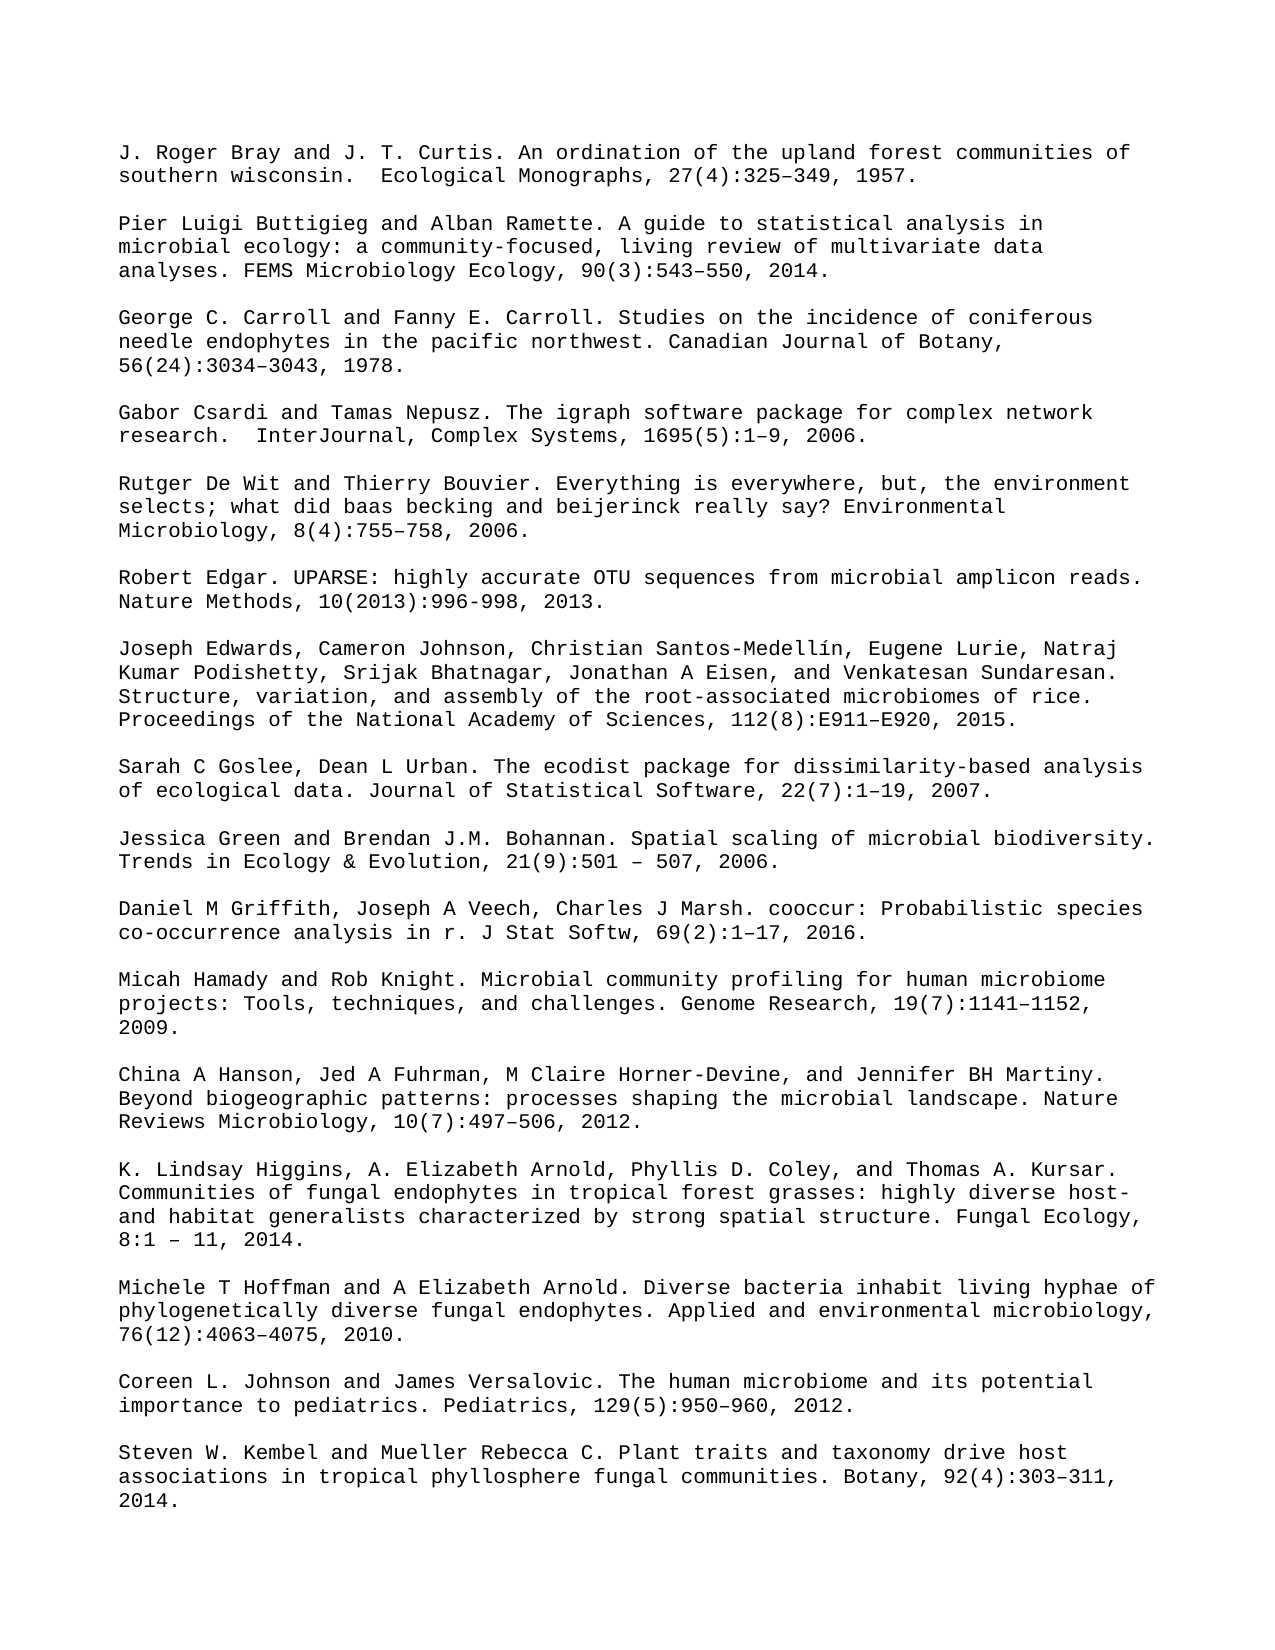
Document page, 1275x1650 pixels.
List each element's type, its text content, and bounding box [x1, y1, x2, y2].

text Rutger De Wit and Thierry Bouvier. Everything is everywhere, but, the environment selects; what did baas becking and beijerinck really say? Environmental Microbiology, 8(4):755–758, 2006. [118, 473, 1157, 544]
text George C. Carroll and Fanny E. Carroll. Studies on the incidence of coniferous needle endophytes in the pacific northwest. Canadian Journal of Botany, 56(24):3034–3043, 1978. [118, 307, 1157, 378]
text Jessica Green and Brendan J.M. Bohannan. Spatial scaling of microbial biodiversity. Trends in Ecology & Evolution, 21(9):501 – 507, 2006. [118, 827, 1157, 875]
text Michele T Hoffman and A Elizabeth Arnold. Diverse bacteria inhabit living hyphae of phylogenetically diverse fungal endophytes. Applied and environmental microbiology, 76(12):4063–4075, 2010. [118, 1277, 1157, 1348]
text K. Lindsay Higgins, A. Elizabeth Arnold, Phyllis D. Coley, and Thomas A. Kursar. Communities of fungal endophytes in tropical forest grasses: highly diverse host- and habitat generalists characterized by strong spatial structure. Fungal Ecology, 8:1 – 11, 2014. [118, 1158, 1157, 1253]
text Joseph Edwards, Cameron Johnson, Christian Santos-Medellín, Eugene Lurie, Natraj Kumar Podishetty, Srijak Bhatnagar, Jonathan A Eisen, and Venkatesan Sundaresan. Structure, variation, and assembly of the root-associated microbiomes of rice. Proceedings of the National Academy of Sciences, 112(8):E911–E920, 2015. [118, 638, 1157, 733]
text Steven W. Kembel and Mueller Rebecca C. Plant traits and taxonomy drive host associations in tropical phyllosphere fungal communities. Botany, 92(4):303–311, 2014. [118, 1442, 1157, 1513]
text Coreen L. Johnson and James Versalovic. The human microbiome and its potential importance to pediatrics. Pediatrics, 129(5):950–960, 2012. [118, 1371, 1157, 1419]
text Gabor Csardi and Tamas Nepusz. The igraph software package for complex network research. InterJournal, Complex Systems, 1695(5):1–9, 2006. [118, 402, 1157, 449]
text Robert Edgar. UPARSE: highly accurate OTU sequences from microbial amplicon reads. Nature Methods, 10(2013):996-998, 2013. [118, 567, 1157, 615]
text China A Hanson, Jed A Fuhrman, M Claire Horner-Devine, and Jennifer BH Martiny. Beyond biogeographic patterns: processes shaping the microbial landscape. Nature Reviews Microbiology, 10(7):497–506, 2012. [118, 1064, 1157, 1135]
text Daniel M Griffith, Joseph A Veech, Charles J Marsh. cooccur: Probabilistic species co-occurrence analysis in r. J Stat Softw, 69(2):1–17, 2016. [118, 898, 1157, 946]
text J. Roger Bray and J. T. Curtis. An ordination of the upland forest communities of southern wisconsin. Ecological Monographs, 27(4):325–349, 1957. [118, 142, 1157, 189]
text Pier Luigi Buttigieg and Alban Ramette. A guide to statistical analysis in microbial ecology: a community-focused, living review of multivariate data analyses. FEMS Microbiology Ecology, 90(3):543–550, 2014. [118, 213, 1157, 284]
text Micah Hamady and Rob Knight. Microbial community profiling for human microbiome projects: Tools, techniques, and challenges. Genome Research, 19(7):1141–1152, 2009. [118, 969, 1157, 1040]
text Sarah C Goslee, Dean L Urban. The ecodist package for dissimilarity-based analysis of ecological data. Journal of Statistical Software, 22(7):1–19, 2007. [118, 757, 1157, 804]
